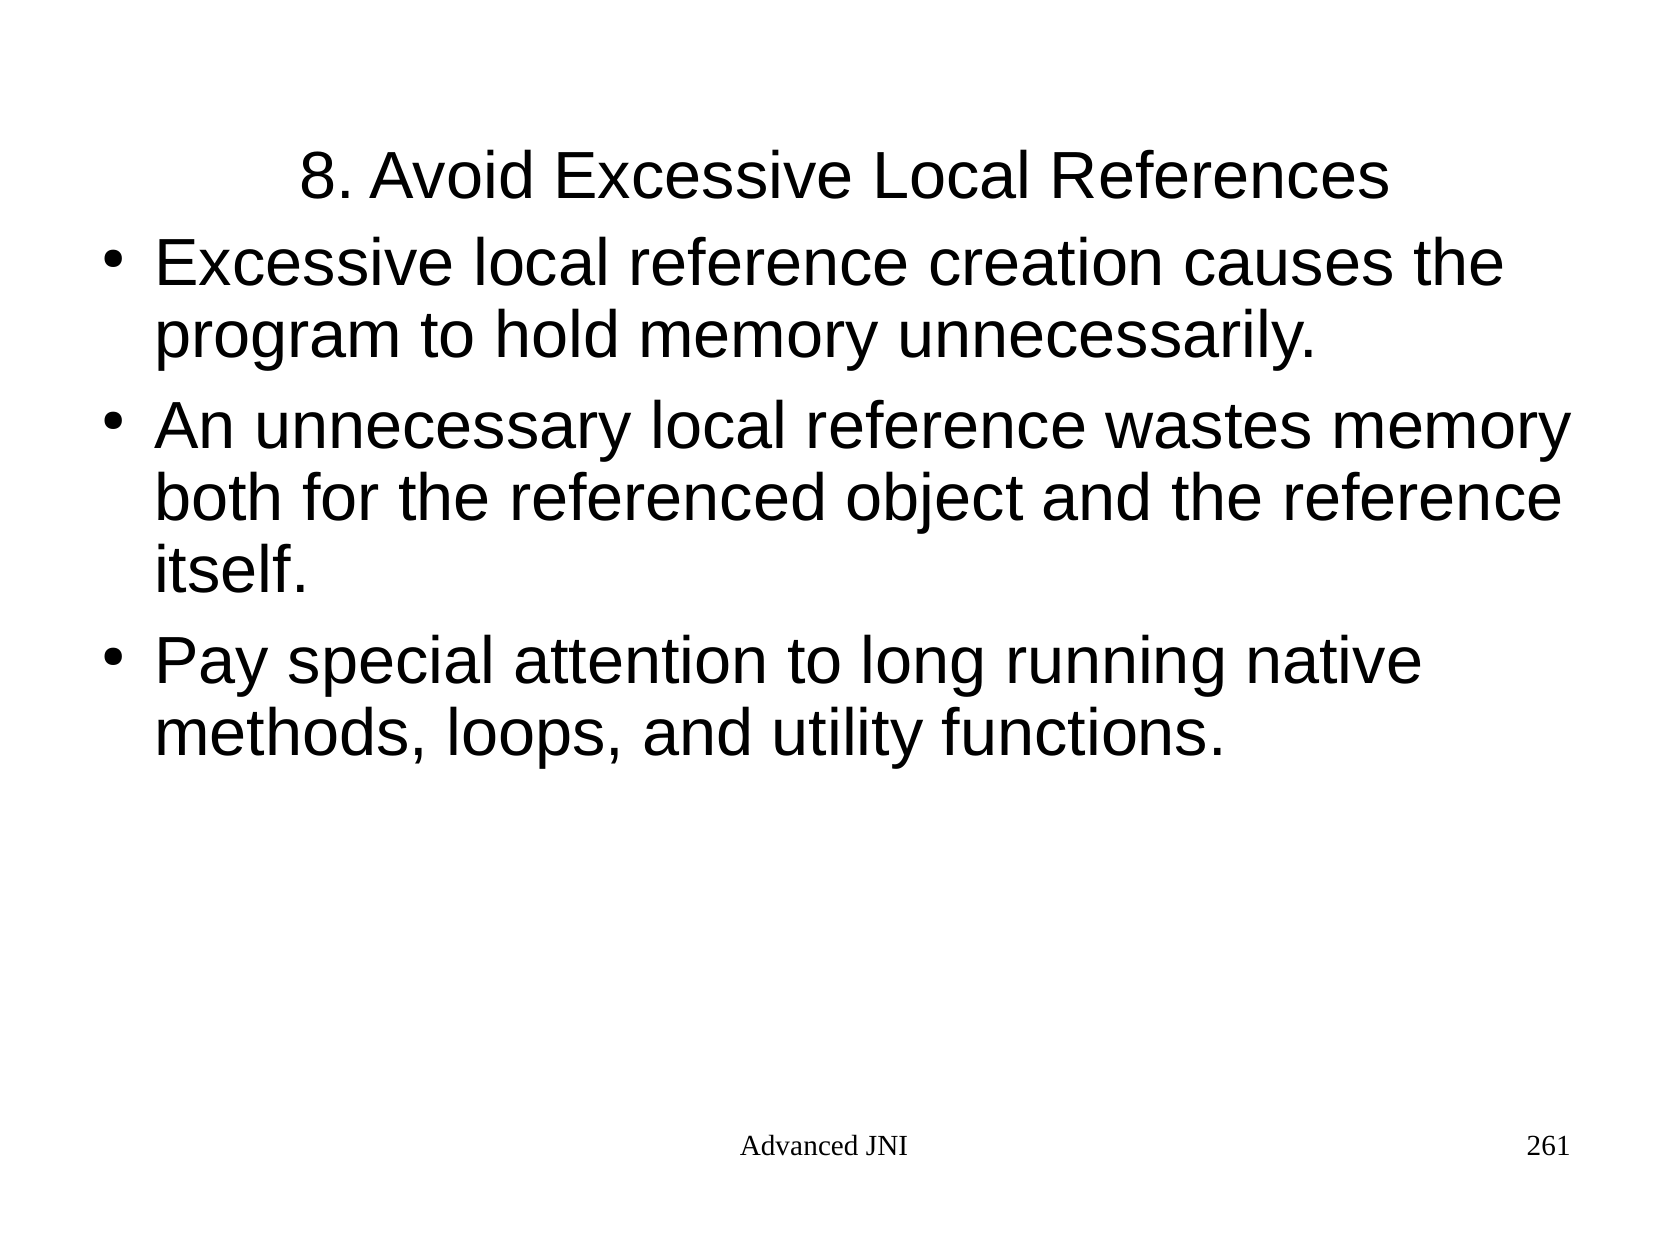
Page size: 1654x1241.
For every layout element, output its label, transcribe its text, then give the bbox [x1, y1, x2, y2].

title 8. Avoid Excessive Local References [68, 119, 1599, 220]
list Excessive local reference creation causes the program to hold memory unnecessarily. An unnecessary local reference wastes memory both for the referenced object and the reference itself. Pay special attention to long running native methods, loops, and utility functions. [68, 220, 1599, 1130]
